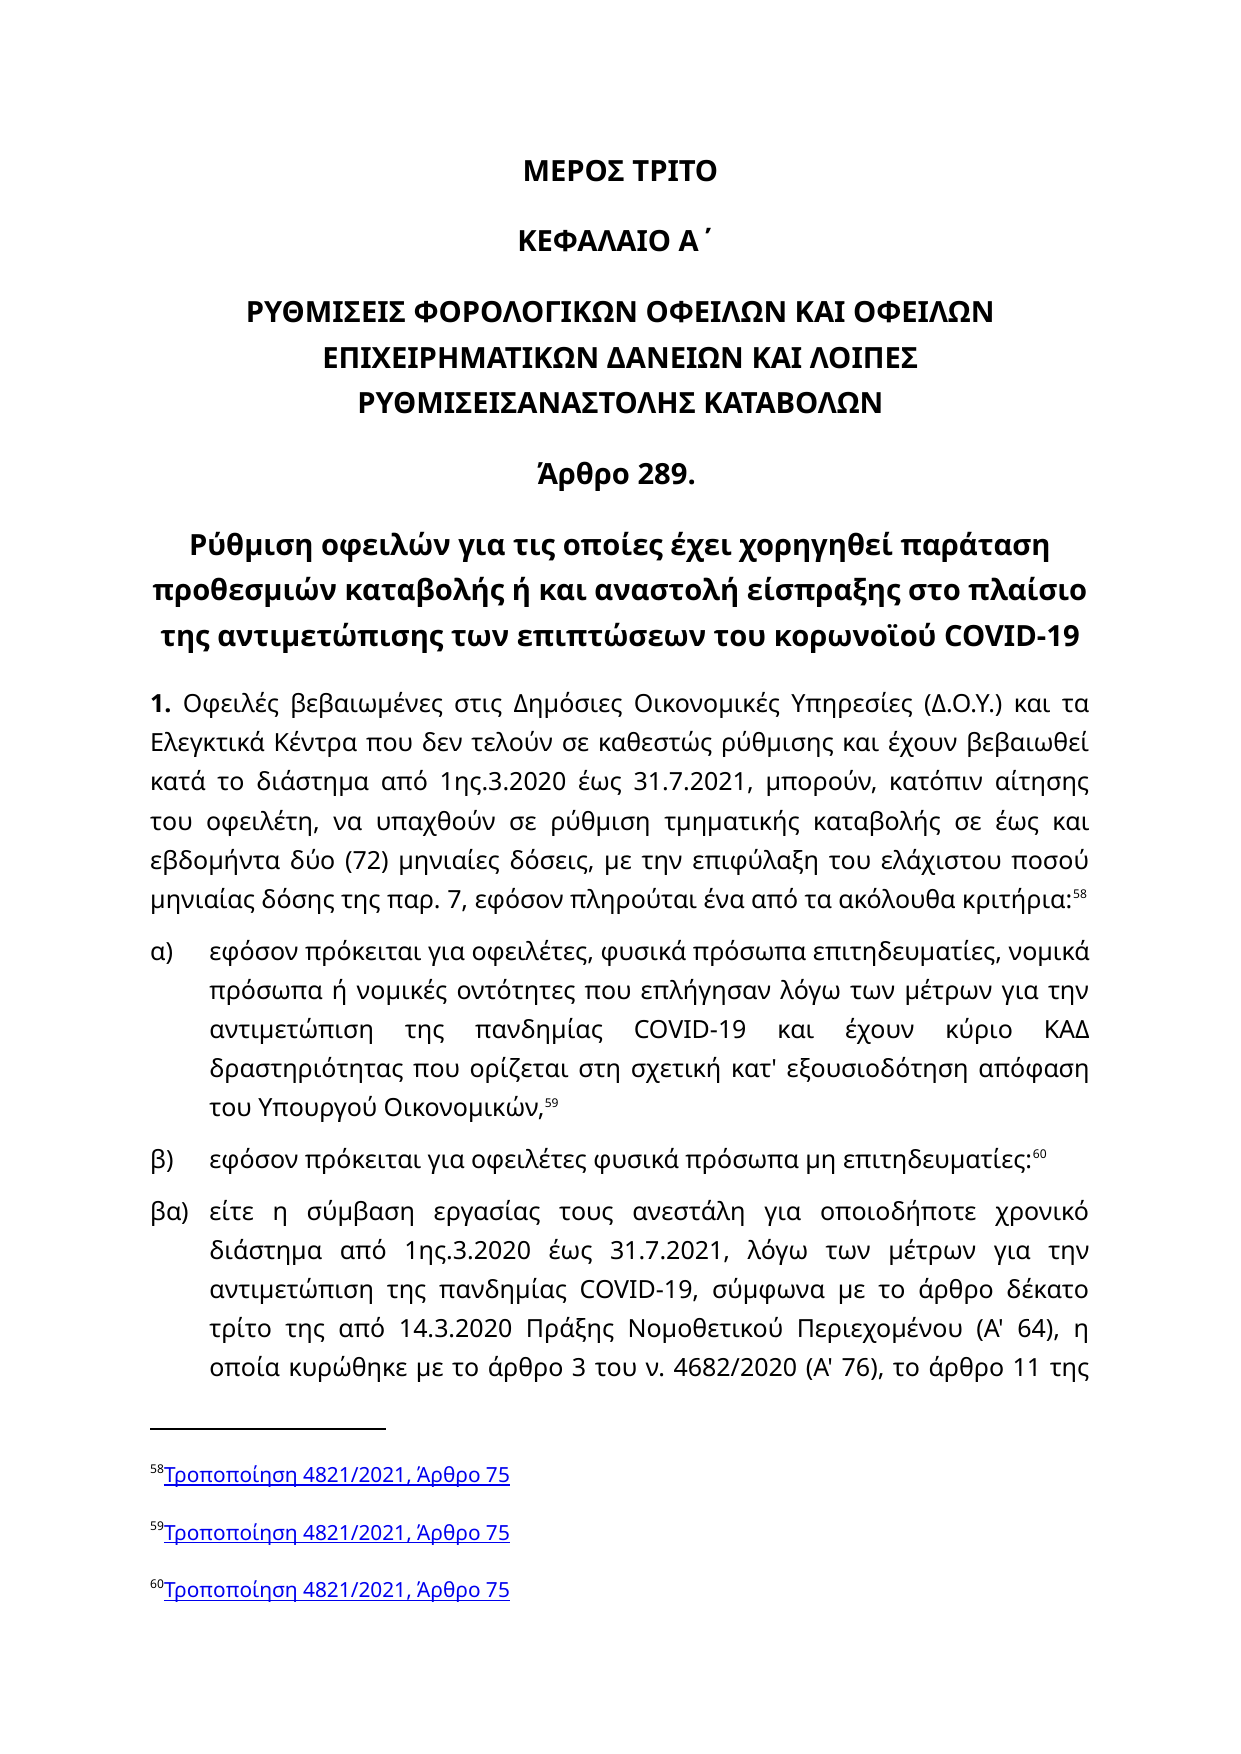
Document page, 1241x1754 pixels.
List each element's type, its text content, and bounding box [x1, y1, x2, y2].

subtitle Άρθρο 289. [150, 453, 1090, 493]
list α) εφόσον πρόκειται για οφειλέτες, φυσικά πρόσωπα επιτηδευματίες, νομικά πρόσωπα ή νομικές οντότητες που επλήγησαν λόγω των μέτρων για την αντιμετώπιση της πανδημίας COVID-19 και έχουν κύριο ΚΑΔ δραστηριότητας που ορίζεται στη σχετική κατ' εξουσιοδότηση απόφαση του Υπουργού Οικονομικών, [150, 933, 1090, 1124]
list βα) είτε η σύμβαση εργασίας τους ανεστάλη για οποιοδήποτε χρονικό διάστημα από 1ης.3.2020 έως 31.7.2021, λόγω των μέτρων για την αντιμετώπιση της πανδημίας COVID-19, σύμφωνα με το άρθρο δέκατο τρίτο της από 14.3.2020 Πράξης Νομοθετικού Περιεχομένου (Α' 64), η οποία κυρώθηκε με το άρθρο 3 του ν. 4682/2020 (Α' 76), το άρθρο 11 της [150, 1193, 1090, 1384]
subtitle ΚΕΦΑΛΑΙΟ Α΄ [150, 221, 1090, 260]
subtitle Ρύθμιση οφειλών για τις οποίες έχει χορηγηθεί παράταση προθεσμιών καταβολής ή και αναστολή είσπραξης στο πλαίσιο της αντιμετώπισης των επιπτώσεων του κορωνοϊού COVID-19 [150, 524, 1090, 655]
text Τροποποίηση 4821/2021, Άρθρο 75 [150, 1460, 1090, 1489]
subtitle ΜΕΡΟΣ ΤΡΙΤΟ [150, 150, 1090, 190]
text 1. Οφειλές βεβαιωμένες στις Δημόσιες Οικονομικές Υπηρεσίες (Δ.Ο.Υ.) και τα Ελεγκτικά Κέντρα που δεν τελούν σε καθεστώς ρύθμισης και έχουν βεβαιωθεί κατά το διάστημα από 1ης.3.2020 έως 31.7.2021, μπορούν, κατόπιν αίτησης του οφειλέτη, να υπαχθούν σε ρύθμιση τμηματικής καταβολής σε έως και εβδομήντα δύο (72) μηνιαίες δόσεις, με την επιφύλαξη του ελάχιστου ποσού μηνιαίας δόσης της παρ. 7, εφόσον πληρούται ένα από τα ακόλουθα κριτήρια: [150, 686, 1090, 916]
subtitle ΡΥΘΜΙΣΕΙΣ ΦΟΡΟΛΟΓΙΚΩΝ ΟΦΕΙΛΩΝ ΚΑΙ ΟΦΕΙΛΩΝ ΕΠΙΧΕΙΡΗΜΑΤΙΚΩΝ ΔΑΝΕΙΩΝ ΚΑΙ ΛΟΙΠΕΣ ΡΥΘΜΙΣΕΙΣΑΝΑΣΤΟΛΗΣ ΚΑΤΑΒΟΛΩΝ [150, 291, 1090, 422]
text Τροποποίηση 4821/2021, Άρθρο 75 [150, 1576, 1090, 1604]
list β) εφόσον πρόκειται για οφειλέτες φυσικά πρόσωπα μη επιτηδευματίες: [150, 1141, 1090, 1176]
text Τροποποίηση 4821/2021, Άρθρο 75 [150, 1518, 1090, 1546]
